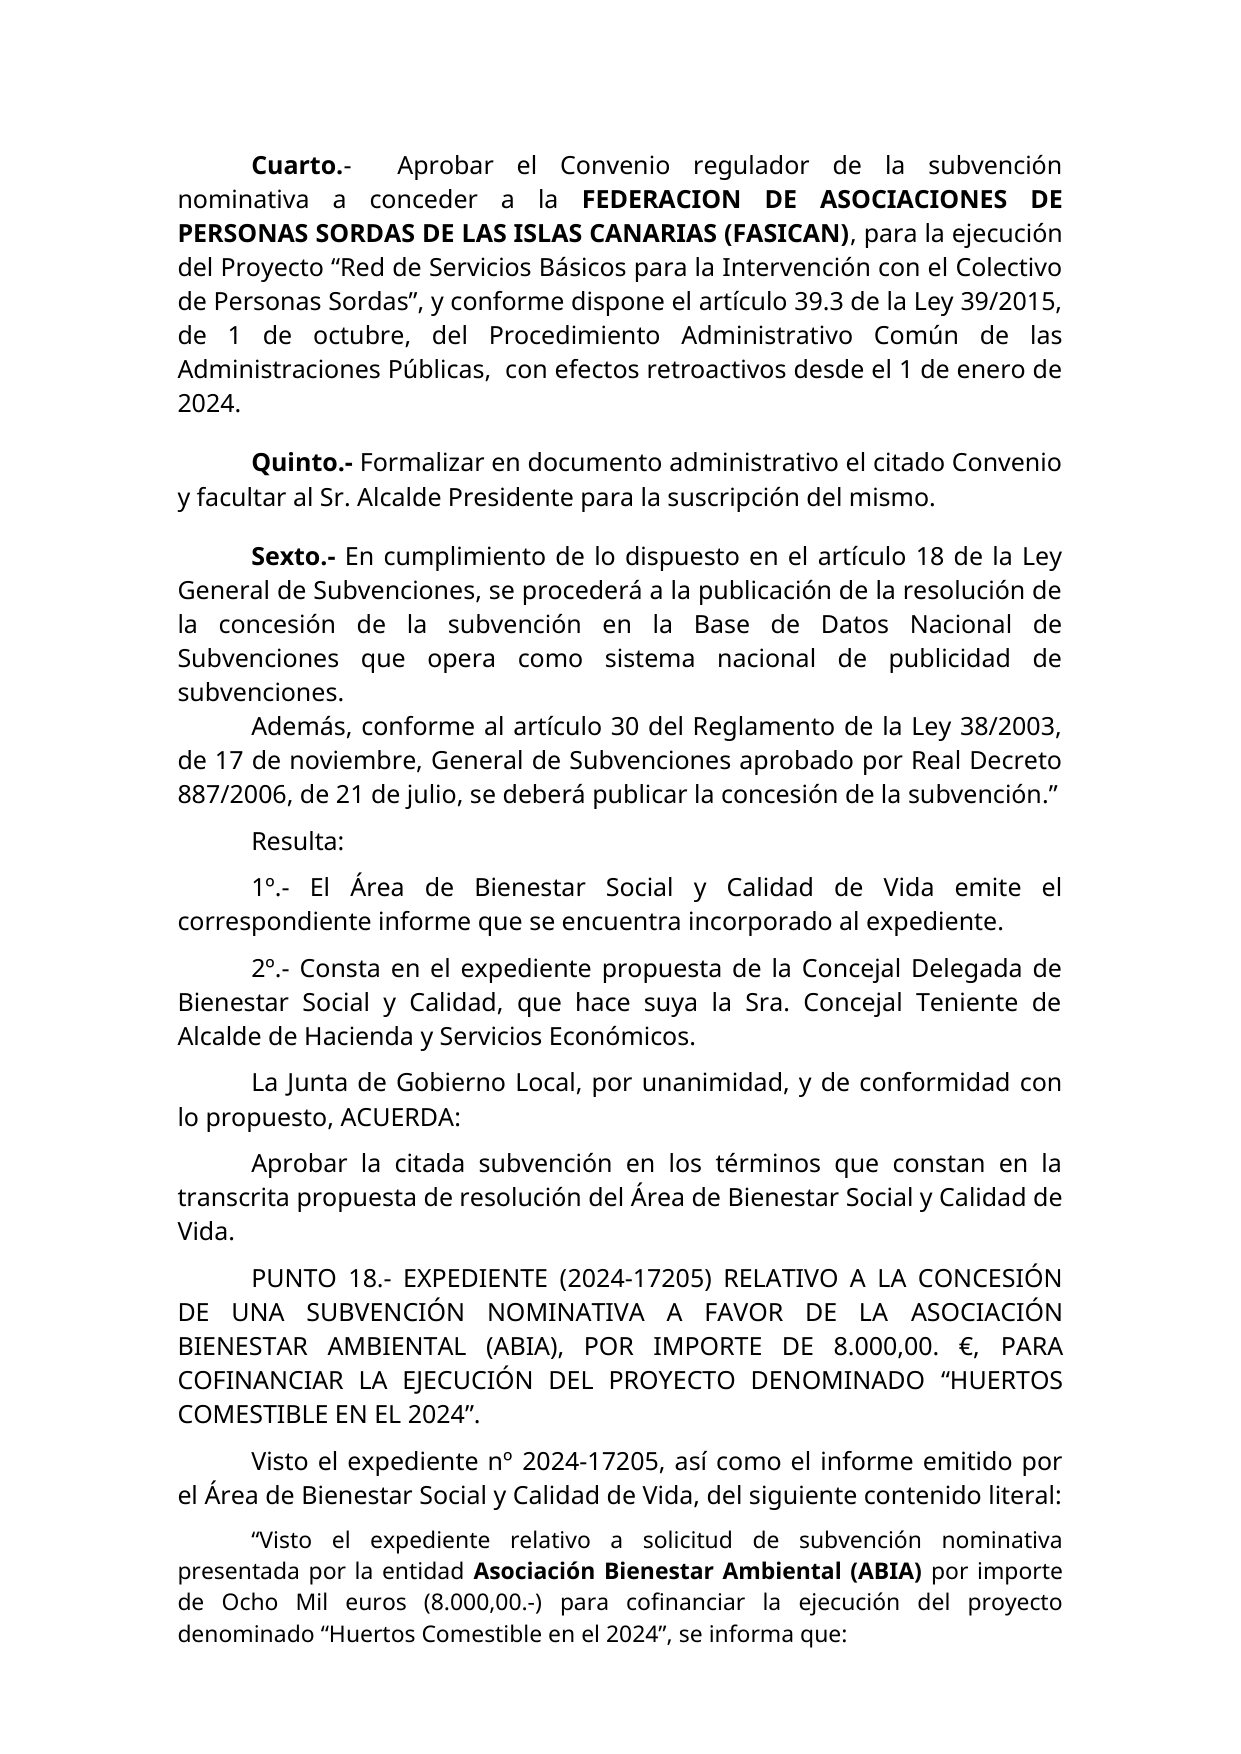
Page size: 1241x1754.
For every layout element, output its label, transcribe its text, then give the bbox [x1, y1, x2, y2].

text Quinto.- Formalizar en documento administrativo el citado Convenio y facultar al Sr. Alcalde Presidente para la suscripción del mismo. [177, 445, 1063, 513]
text Sexto.- En cumplimiento de lo dispuesto en el artículo 18 de la Ley General de Subvenciones, se procederá a la publicación de la resolución de la concesión de la subvención en la Base de Datos Nacional de Subvenciones que opera como sistema nacional de publicidad de subvenciones. [177, 538, 1063, 708]
text “Visto el expediente relativo a solicitud de subvención nominativa presentada por la entidad Asociación Bienestar Ambiental (ABIA) por importe de Ocho Mil euros (8.000,00.-) para cofinanciar la ejecución del proyecto denominado “Huertos Comestible en el 2024”, se informa que: [177, 1524, 1063, 1649]
text 1º.- El Área de Bienestar Social y Calidad de Vida emite el correspondiente informe que se encuentra incorporado al expediente. [177, 870, 1063, 938]
text Visto el expediente nº 2024-17205, así como el informe emitido por el Área de Bienestar Social y Calidad de Vida, del siguiente contenido literal: [177, 1443, 1063, 1511]
text La Junta de Gobierno Local, por unanimidad, y de conformidad con lo propuesto, ACUERDA: [177, 1065, 1063, 1133]
text 2º.- Consta en el expediente propuesta de la Concejal Delegada de Bienestar Social y Calidad, que hace suya la Sra. Concejal Teniente de Alcalde de Hacienda y Servicios Económicos. [177, 950, 1063, 1053]
text Además, conforme al artículo 30 del Reglamento de la Ley 38/2003, de 17 de noviembre, General de Subvenciones aprobado por Real Decreto 887/2006, de 21 de julio, se deberá publicar la concesión de la subvención.” [177, 708, 1063, 811]
text Cuarto.- Aprobar el Convenio regulador de la subvención nominativa a conceder a la FEDERACION DE ASOCIACIONES DE PERSONAS SORDAS DE LAS ISLAS CANARIAS (FASICAN), para la ejecución del Proyecto “Red de Servicios Básicos para la Intervención con el Colectivo de Personas Sordas”, y conforme dispone el artículo 39.3 de la Ley 39/2015, de 1 de octubre, del Procedimiento Administrativo Común de las Administraciones Públicas, con efectos retroactivos desde el 1 de enero de 2024. [177, 148, 1063, 420]
text Aprobar la citada subvención en los términos que constan en la transcrita propuesta de resolución del Área de Bienestar Social y Calidad de Vida. [177, 1146, 1063, 1248]
text PUNTO 18.- EXPEDIENTE (2024-17205) RELATIVO A LA CONCESIÓN DE UNA SUBVENCIÓN NOMINATIVA A FAVOR DE LA ASOCIACIÓN BIENESTAR AMBIENTAL (ABIA), POR IMPORTE DE 8.000,00. €, PARA COFINANCIAR LA EJECUCIÓN DEL PROYECTO DENOMINADO “HUERTOS COMESTIBLE EN EL 2024”. [177, 1260, 1063, 1431]
text Resulta: [177, 823, 1063, 857]
